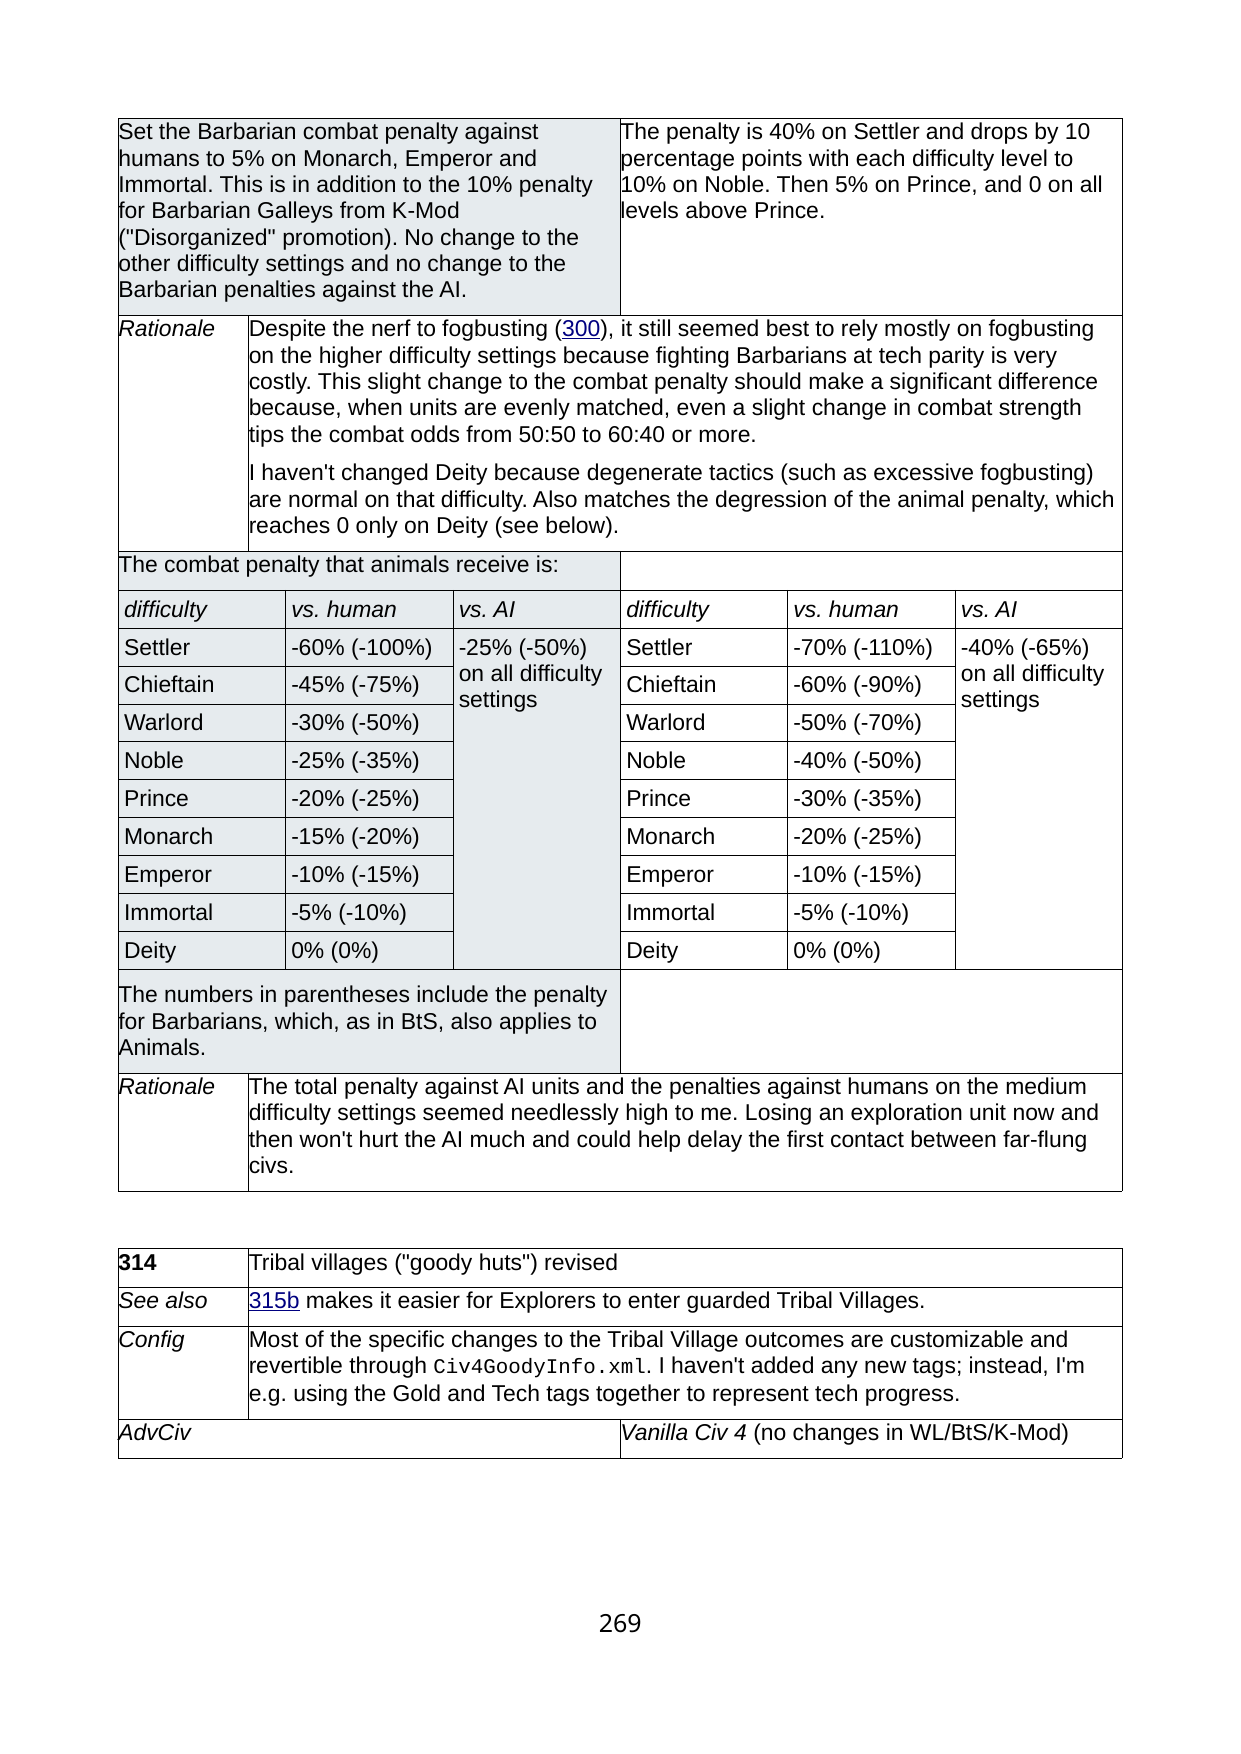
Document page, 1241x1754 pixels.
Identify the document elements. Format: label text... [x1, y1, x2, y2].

table_header difficulty [621, 591, 787, 628]
table_cell -70% (-110%) [788, 629, 955, 666]
table_cell -20% (-25%) [286, 780, 453, 817]
table_cell Monarch [119, 818, 285, 855]
table_cell -40% (-65%) on all difficulty settings [956, 629, 1122, 969]
table_cell -15% (-20%) [286, 818, 453, 855]
table_cell Monarch [621, 818, 787, 855]
table_cell Settler [119, 629, 285, 666]
table_cell Config [119, 1327, 248, 1419]
table_header vs. AI [956, 591, 1122, 628]
table_cell The numbers in parentheses include the penalty for Barbarians, which, as in BtS, also applies to Animals. [119, 970, 620, 1073]
table_cell -60% (-90%) [788, 667, 955, 703]
table_cell Emperor [621, 856, 787, 893]
table_cell -10% (-15%) [788, 856, 955, 893]
table_cell -45% (-75%) [286, 667, 453, 703]
table_cell [621, 552, 1122, 590]
table_cell 0% (0%) [788, 932, 955, 969]
table_cell 0% (0%) [286, 932, 453, 969]
table_cell Prince [119, 780, 285, 817]
table_cell See also [119, 1288, 248, 1326]
table_cell -25% (-35%) [286, 742, 453, 779]
table_cell -25% (-50%) on all difficulty settings [454, 629, 620, 969]
table_cell -5% (-10%) [286, 894, 453, 931]
table_cell Rationale [119, 316, 248, 551]
table_cell Chieftain [119, 667, 285, 703]
table_header vs. human [286, 591, 453, 628]
table_cell Emperor [119, 856, 285, 893]
table_cell Noble [119, 742, 285, 779]
table_cell [621, 970, 1122, 1073]
table_cell Despite the nerf to fogbusting (300), it still seemed best to rely mostly on fogbusting on the higher difficulty settings because fighting Barbarians at tech parity is very costly. This slight change to the combat penalty should make a significant difference because, when units are evenly matched, even a slight change in combat strength tips the combat odds from 50:50 to 60:40 or more. I haven't changed Deity because degenerate tactics (such as excessive fogbusting) are normal on that difficulty. Also matches the degression of the animal penalty, which reaches 0 only on Deity (see below). [249, 316, 1122, 551]
table_cell Set the Barbarian combat penalty against humans to 5% on Monarch, Emperor and Immortal. This is in addition to the 10% penalty for Barbarian Galleys from K‑Mod ("Disorganized" promotion). No change to the other difficulty settings and no change to the Barbarian penalties against the AI. [119, 119, 620, 315]
table_cell -30% (-50%) [286, 705, 453, 741]
table_cell Prince [621, 780, 787, 817]
table_cell -50% (-70%) [788, 705, 955, 741]
table_cell Immortal [119, 894, 285, 931]
table_cell AdvCiv [119, 1420, 620, 1458]
table_cell -60% (-100%) [286, 629, 453, 666]
table_cell Immortal [621, 894, 787, 931]
table_cell Deity [119, 932, 285, 969]
table_cell -40% (-50%) [788, 742, 955, 779]
table_cell The penalty is 40% on Settler and drops by 10 percentage points with each difficulty level to 10% on Noble. Then 5% on Prince, and 0 on all levels above Prince. [621, 119, 1122, 315]
table_cell The combat penalty that animals receive is: [119, 552, 620, 590]
table_cell Deity [621, 932, 787, 969]
table_cell Rationale [119, 1074, 248, 1191]
table_cell The total penalty against AI units and the penalties against humans on the medium difficulty settings seemed needlessly high to me. Losing an exploration unit now and then won't hurt the AI much and could help delay the first contact between far-flung civs. [249, 1074, 1122, 1191]
table_header 314 [119, 1249, 248, 1287]
table_cell Settler [621, 629, 787, 666]
table_cell 315b makes it easier for Explorers to enter guarded Tribal Villages. [249, 1288, 1122, 1326]
table_header difficulty [119, 591, 285, 628]
table_header Tribal villages ("goody huts") revised [249, 1249, 1122, 1287]
table_cell Warlord [119, 705, 285, 741]
table_cell -10% (-15%) [286, 856, 453, 893]
table_cell -30% (-35%) [788, 780, 955, 817]
table_cell Vanilla Civ 4 (no changes in WL/BtS/K-Mod) [621, 1420, 1122, 1458]
table_cell Warlord [621, 705, 787, 741]
table_cell -20% (-25%) [788, 818, 955, 855]
table_cell -5% (-10%) [788, 894, 955, 931]
table_header vs. AI [454, 591, 620, 628]
table_header vs. human [788, 591, 955, 628]
table_cell Noble [621, 742, 787, 779]
table_cell Most of the specific changes to the Tribal Village outcomes are customizable and revertible through Civ4GoodyInfo.xml. I haven't added any new tags; instead, I'm e.g. using the Gold and Tech tags together to represent tech progress. [249, 1327, 1122, 1419]
table_cell Chieftain [621, 667, 787, 703]
